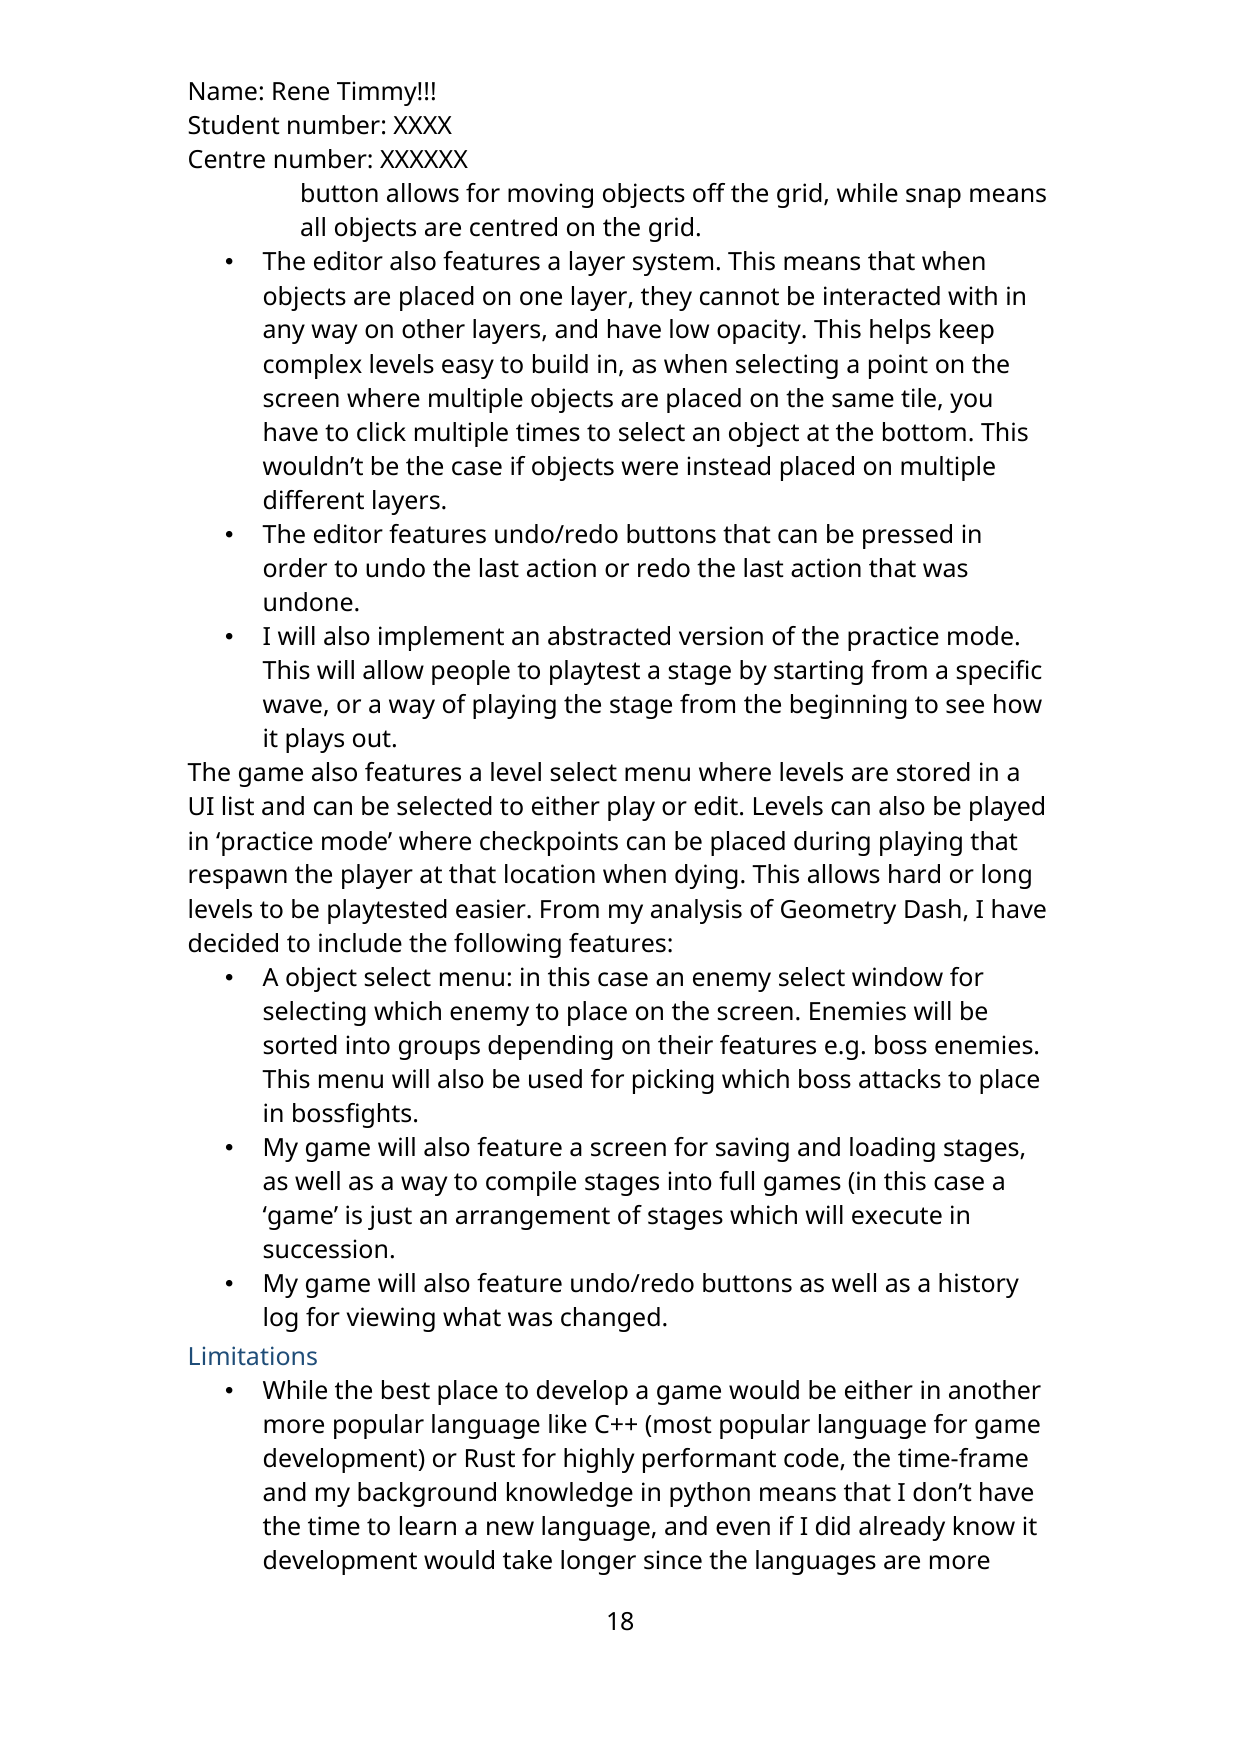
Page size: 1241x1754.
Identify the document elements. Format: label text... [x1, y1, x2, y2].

text The game also features a level select menu where levels are stored in a UI list and can be selected to either play or edit. Levels can also be played in ‘practice mode’ where checkpoints can be placed during playing that respawn the player at that location when dying. This allows hard or long levels to be playtested easier. From my analysis of Geometry Dash, I have decided to include the following features: [187, 755, 1053, 959]
subtitle Limitations [187, 1338, 1053, 1372]
list I will also implement an abstracted version of the practice mode. This will allow people to playtest a stage by starting from a specific wave, or a way of playing the stage from the beginning to see how it plays out. [225, 619, 1053, 755]
list The editor features undo/redo buttons that can be pressed in order to undo the last action or redo the last action that was undone. [225, 517, 1053, 619]
list A object select menu: in this case an enemy select window for selecting which enemy to place on the screen. Enemies will be sorted into groups depending on their features e.g. boss enemies. This menu will also be used for picking which boss attacks to place in bossfights. [225, 959, 1053, 1130]
list My game will also feature a screen for saving and loading stages, as well as a way to compile stages into full games (in this case a ‘game’ is just an arrangement of stages which will execute in succession. [225, 1130, 1053, 1266]
list button allows for moving objects off the grid, while snap means all objects are centred on the grid. [262, 176, 1053, 244]
list My game will also feature undo/redo buttons as well as a history log for viewing what was changed. [225, 1266, 1053, 1334]
list While the best place to develop a game would be either in another more popular language like C++ (most popular language for game development) or Rust for highly performant code, the time-frame and my background knowledge in python means that I don’t have the time to learn a new language, and even if I did already know it development would take longer since the languages are more [225, 1372, 1053, 1577]
list The editor also features a layer system. This means that when objects are placed on one layer, they cannot be interacted with in any way on other layers, and have low opacity. This helps keep complex levels easy to build in, as when selecting a point on the screen where multiple objects are placed on the same tile, you have to click multiple times to select an object at the bottom. This wouldn’t be the case if objects were instead placed on multiple different layers. [225, 244, 1053, 517]
